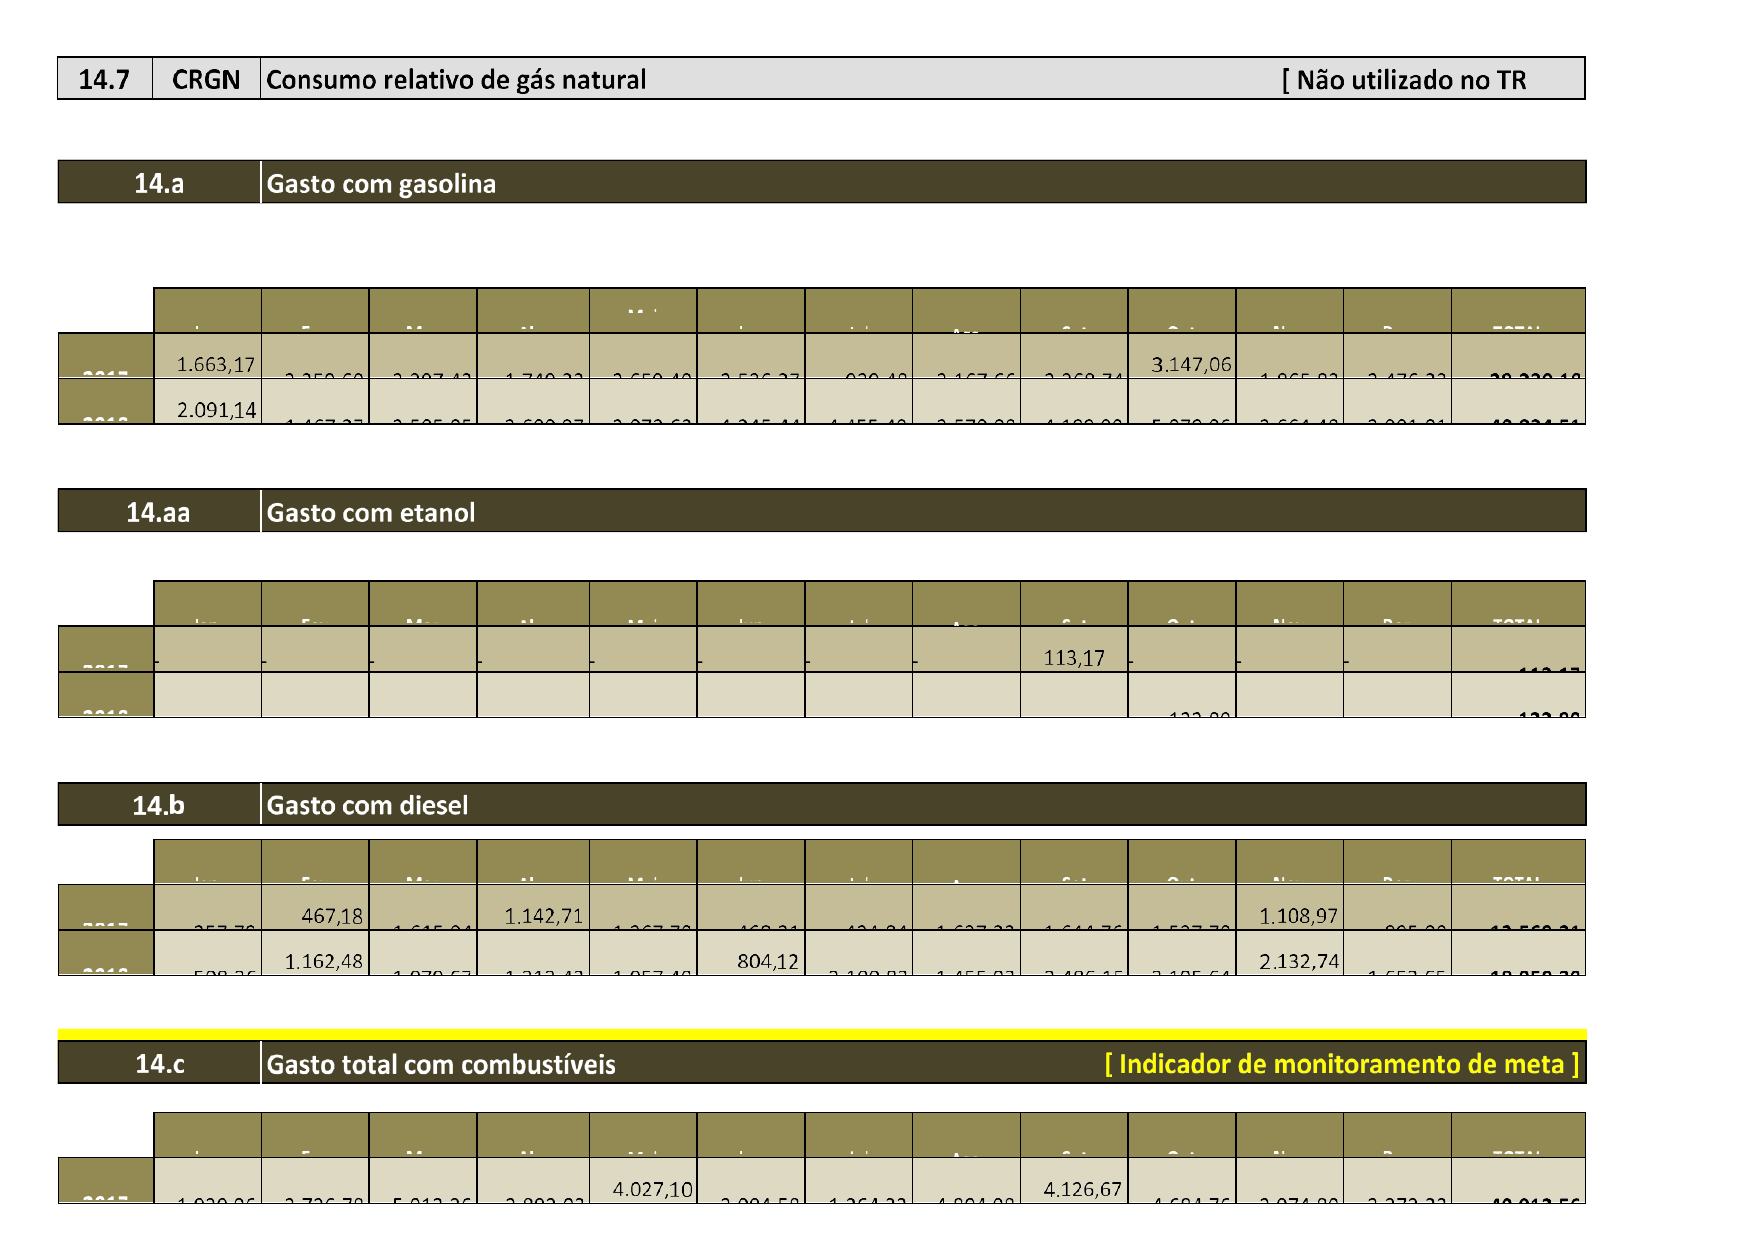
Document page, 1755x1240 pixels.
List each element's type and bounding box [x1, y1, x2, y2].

table_cell [59, 334, 153, 377]
table_cell [806, 334, 912, 377]
table_cell [478, 627, 589, 671]
table_cell [1129, 1158, 1235, 1202]
table_cell [698, 379, 804, 423]
table_cell [59, 673, 153, 716]
table_header [806, 582, 912, 625]
table_cell [1021, 334, 1127, 377]
table_header [262, 582, 368, 625]
table_cell [1129, 885, 1235, 929]
table_cell [590, 1158, 696, 1202]
table_header [155, 840, 261, 883]
table_header [1344, 289, 1451, 332]
table_cell [59, 627, 153, 671]
table_cell [590, 673, 696, 716]
table_cell [590, 379, 696, 423]
table_header [806, 840, 912, 883]
table_cell [1021, 1158, 1127, 1202]
table_header [59, 287, 153, 332]
table_cell [590, 885, 696, 929]
table_header [262, 1113, 368, 1157]
table_cell [698, 334, 804, 377]
table_header [806, 289, 912, 332]
table_cell [698, 673, 804, 716]
table_cell [806, 931, 912, 974]
table_cell [698, 1158, 804, 1202]
table_cell [1344, 627, 1451, 671]
table_header [478, 840, 589, 883]
table_cell [1344, 334, 1451, 377]
table_header [590, 582, 696, 625]
table_cell [1344, 931, 1451, 974]
table_header [1452, 840, 1585, 883]
table_cell [155, 931, 261, 974]
table_cell [1344, 885, 1451, 929]
table_header [1452, 582, 1585, 625]
table_header [370, 582, 476, 625]
table_cell [1129, 627, 1235, 671]
table_header [913, 582, 1020, 625]
table_cell [370, 885, 476, 929]
table_cell [1452, 379, 1585, 423]
table_cell [155, 334, 261, 377]
table_cell [370, 931, 476, 974]
table_cell [1452, 334, 1585, 377]
table_cell [1129, 931, 1235, 974]
table_header [59, 580, 153, 625]
table_header [370, 840, 476, 883]
table_cell [1021, 627, 1127, 671]
table_cell [806, 379, 912, 423]
table_cell [1021, 931, 1127, 974]
table_header [1021, 1113, 1127, 1157]
table_header [1129, 582, 1235, 625]
table_header [1129, 840, 1235, 883]
table_cell [59, 885, 153, 929]
table_cell [1237, 931, 1343, 974]
table_cell [1344, 673, 1451, 716]
table_header [698, 1113, 804, 1157]
table_cell [1237, 885, 1343, 929]
table_header [262, 840, 368, 883]
table_cell [262, 334, 368, 377]
table_cell [1237, 379, 1343, 423]
table_cell [1344, 379, 1451, 423]
table_cell [1129, 673, 1235, 716]
table_cell [478, 931, 589, 974]
table_cell [1021, 379, 1127, 423]
table_cell [478, 885, 589, 929]
table_cell [262, 379, 368, 423]
table_header [155, 289, 261, 332]
table_header [478, 582, 589, 625]
table_cell [913, 379, 1020, 423]
table_header [1021, 840, 1127, 883]
table_cell [1129, 379, 1235, 423]
table_cell [155, 627, 261, 671]
table_header [1237, 1113, 1343, 1157]
table_cell [59, 379, 153, 423]
table_cell [806, 673, 912, 716]
table_cell [806, 627, 912, 671]
table_cell [1237, 673, 1343, 716]
table_header [698, 840, 804, 883]
table_header [913, 289, 1020, 332]
table_cell [478, 334, 589, 377]
table_cell [913, 334, 1020, 377]
table_header [1237, 840, 1343, 883]
table_header [478, 289, 589, 332]
table_header [913, 840, 1020, 883]
table_cell [1344, 1158, 1451, 1202]
table_cell [155, 379, 261, 423]
table_cell [478, 1158, 589, 1202]
table_header [370, 1113, 476, 1157]
table_cell [59, 931, 153, 974]
table_cell [913, 1158, 1020, 1202]
table_header [590, 289, 696, 332]
table_cell [590, 931, 696, 974]
table_cell [913, 627, 1020, 671]
table_cell [478, 673, 589, 716]
table_cell [155, 1158, 261, 1202]
table_cell [370, 334, 476, 377]
table_header [1021, 289, 1127, 332]
table_header [262, 289, 368, 332]
table_header [1237, 289, 1343, 332]
table_cell [913, 673, 1020, 716]
table_header [698, 289, 804, 332]
table_cell [262, 627, 368, 671]
table_header [1452, 1113, 1585, 1157]
table_cell [698, 627, 804, 671]
table_header [155, 1113, 261, 1157]
table_cell [1021, 885, 1127, 929]
table_cell [59, 1158, 153, 1202]
table_cell [370, 627, 476, 671]
table_cell [262, 1158, 368, 1202]
table_cell [155, 673, 261, 716]
table_header [1129, 289, 1235, 332]
table_cell [1237, 1158, 1343, 1202]
table_header [590, 840, 696, 883]
table_header [698, 582, 804, 625]
table_cell [262, 931, 368, 974]
table_header [1021, 582, 1127, 625]
table_header [59, 839, 153, 883]
table_cell [370, 1158, 476, 1202]
table_cell [1237, 627, 1343, 671]
table_cell [806, 1158, 912, 1202]
table_cell [478, 379, 589, 423]
table_cell [370, 379, 476, 423]
table_header [1452, 289, 1585, 332]
table_cell [913, 885, 1020, 929]
table_cell [155, 885, 261, 929]
table_cell [806, 885, 912, 929]
table_header [913, 1113, 1020, 1157]
table_header [590, 1113, 696, 1157]
table_cell [1452, 885, 1585, 929]
table_header [1129, 1113, 1235, 1157]
table_header [370, 289, 476, 332]
table_header [478, 1113, 589, 1157]
table_header [1344, 1113, 1451, 1157]
table_cell [1452, 1158, 1585, 1202]
table_cell [698, 931, 804, 974]
table_header [806, 1113, 912, 1157]
table_cell [1021, 673, 1127, 716]
table_cell [1129, 334, 1235, 377]
table_cell [1237, 334, 1343, 377]
table_cell [913, 931, 1020, 974]
table_cell [590, 334, 696, 377]
table_cell [698, 885, 804, 929]
table_header [59, 1112, 153, 1157]
table_cell [370, 673, 476, 716]
table_header [1237, 582, 1343, 625]
table_cell [1452, 931, 1585, 974]
table_cell [590, 627, 696, 671]
table_header [155, 582, 261, 625]
table_cell [262, 885, 368, 929]
table_header [1344, 582, 1451, 625]
table_cell [262, 673, 368, 716]
table_cell [1452, 627, 1585, 671]
table_cell [1452, 673, 1585, 716]
table_header [1344, 840, 1451, 883]
